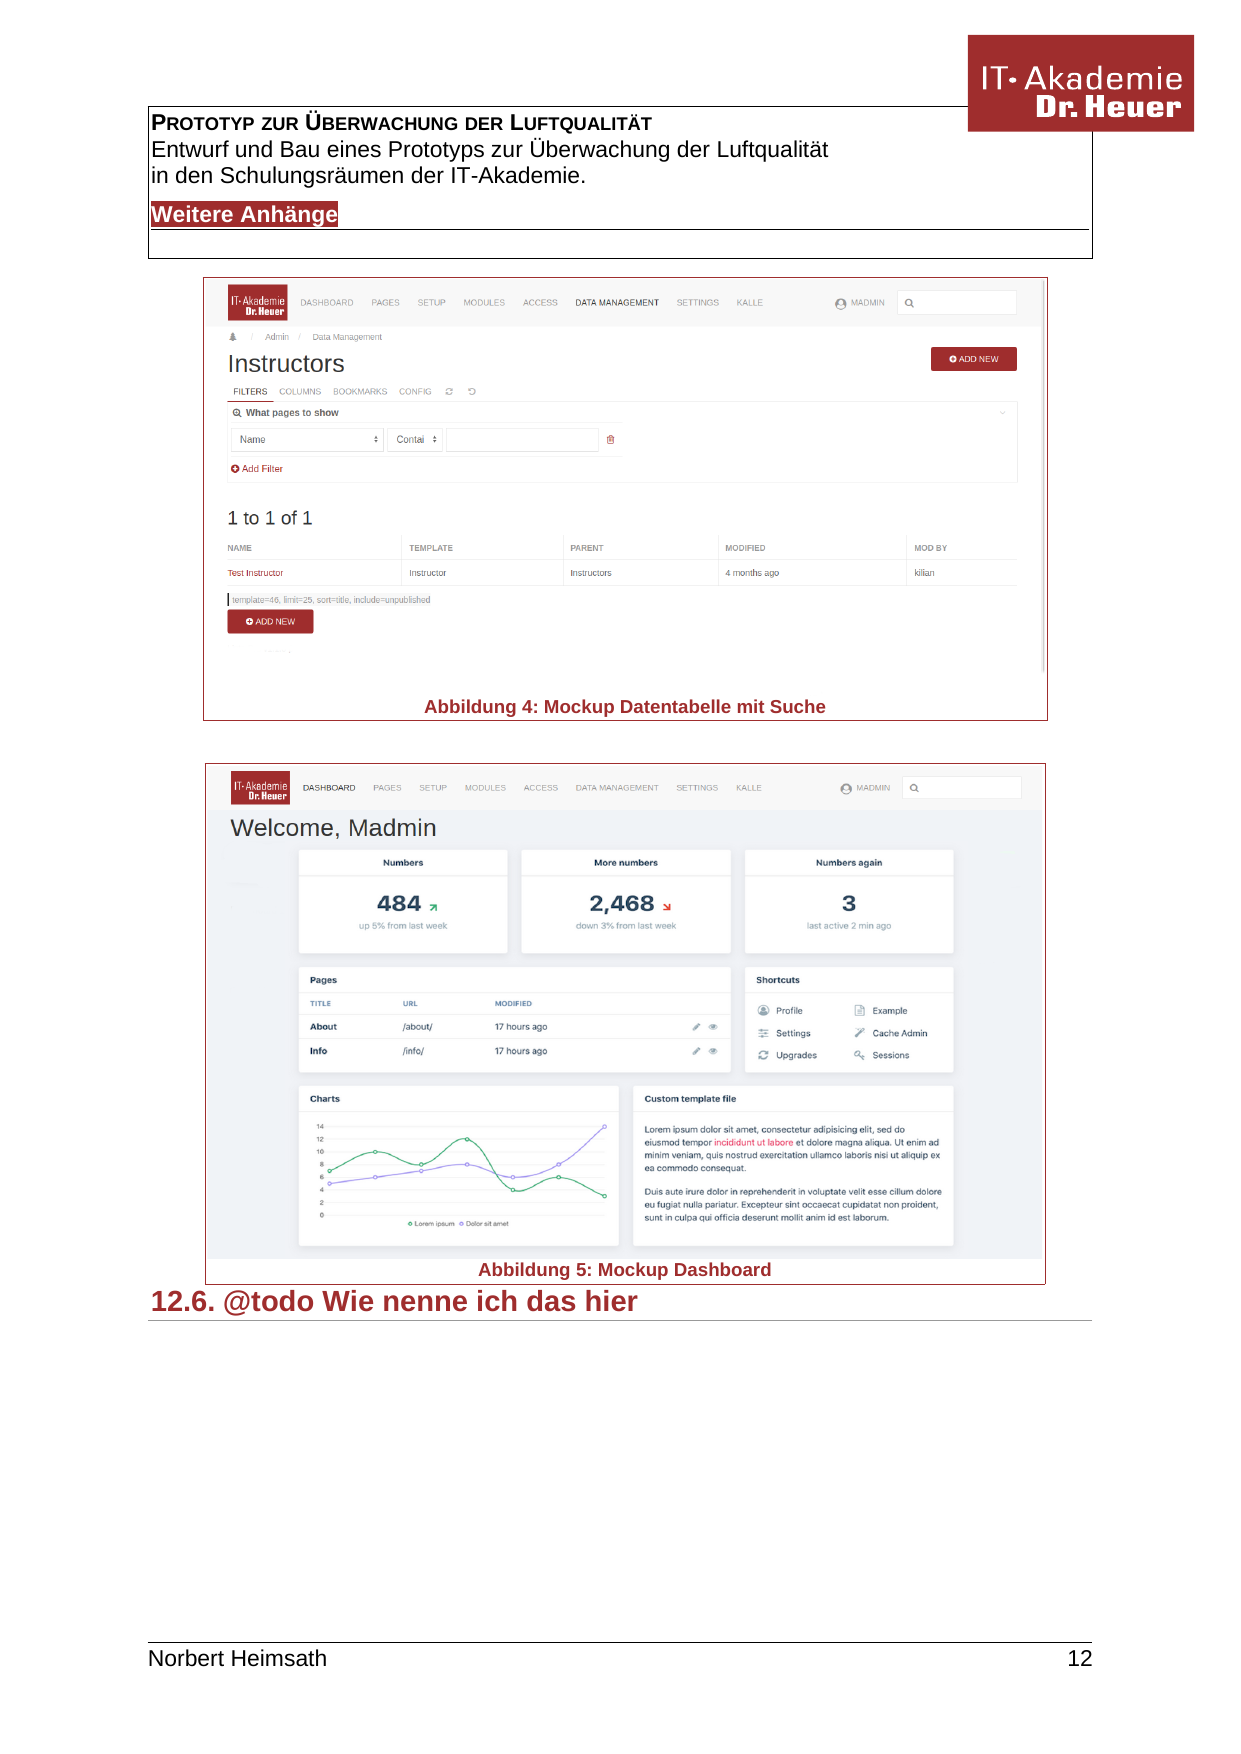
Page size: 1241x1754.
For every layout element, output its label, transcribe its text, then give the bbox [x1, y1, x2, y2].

subtitle @todo Wie nenne ich das hier [148, 1030, 1092, 1320]
picture [205, 279, 1045, 696]
picture [207, 766, 1043, 1259]
text Abbildung 4: Mockup Datentabelle mit Suche [206, 696, 1044, 717]
text Abbildung 5: Mockup Dashboard [207, 1259, 1042, 1281]
